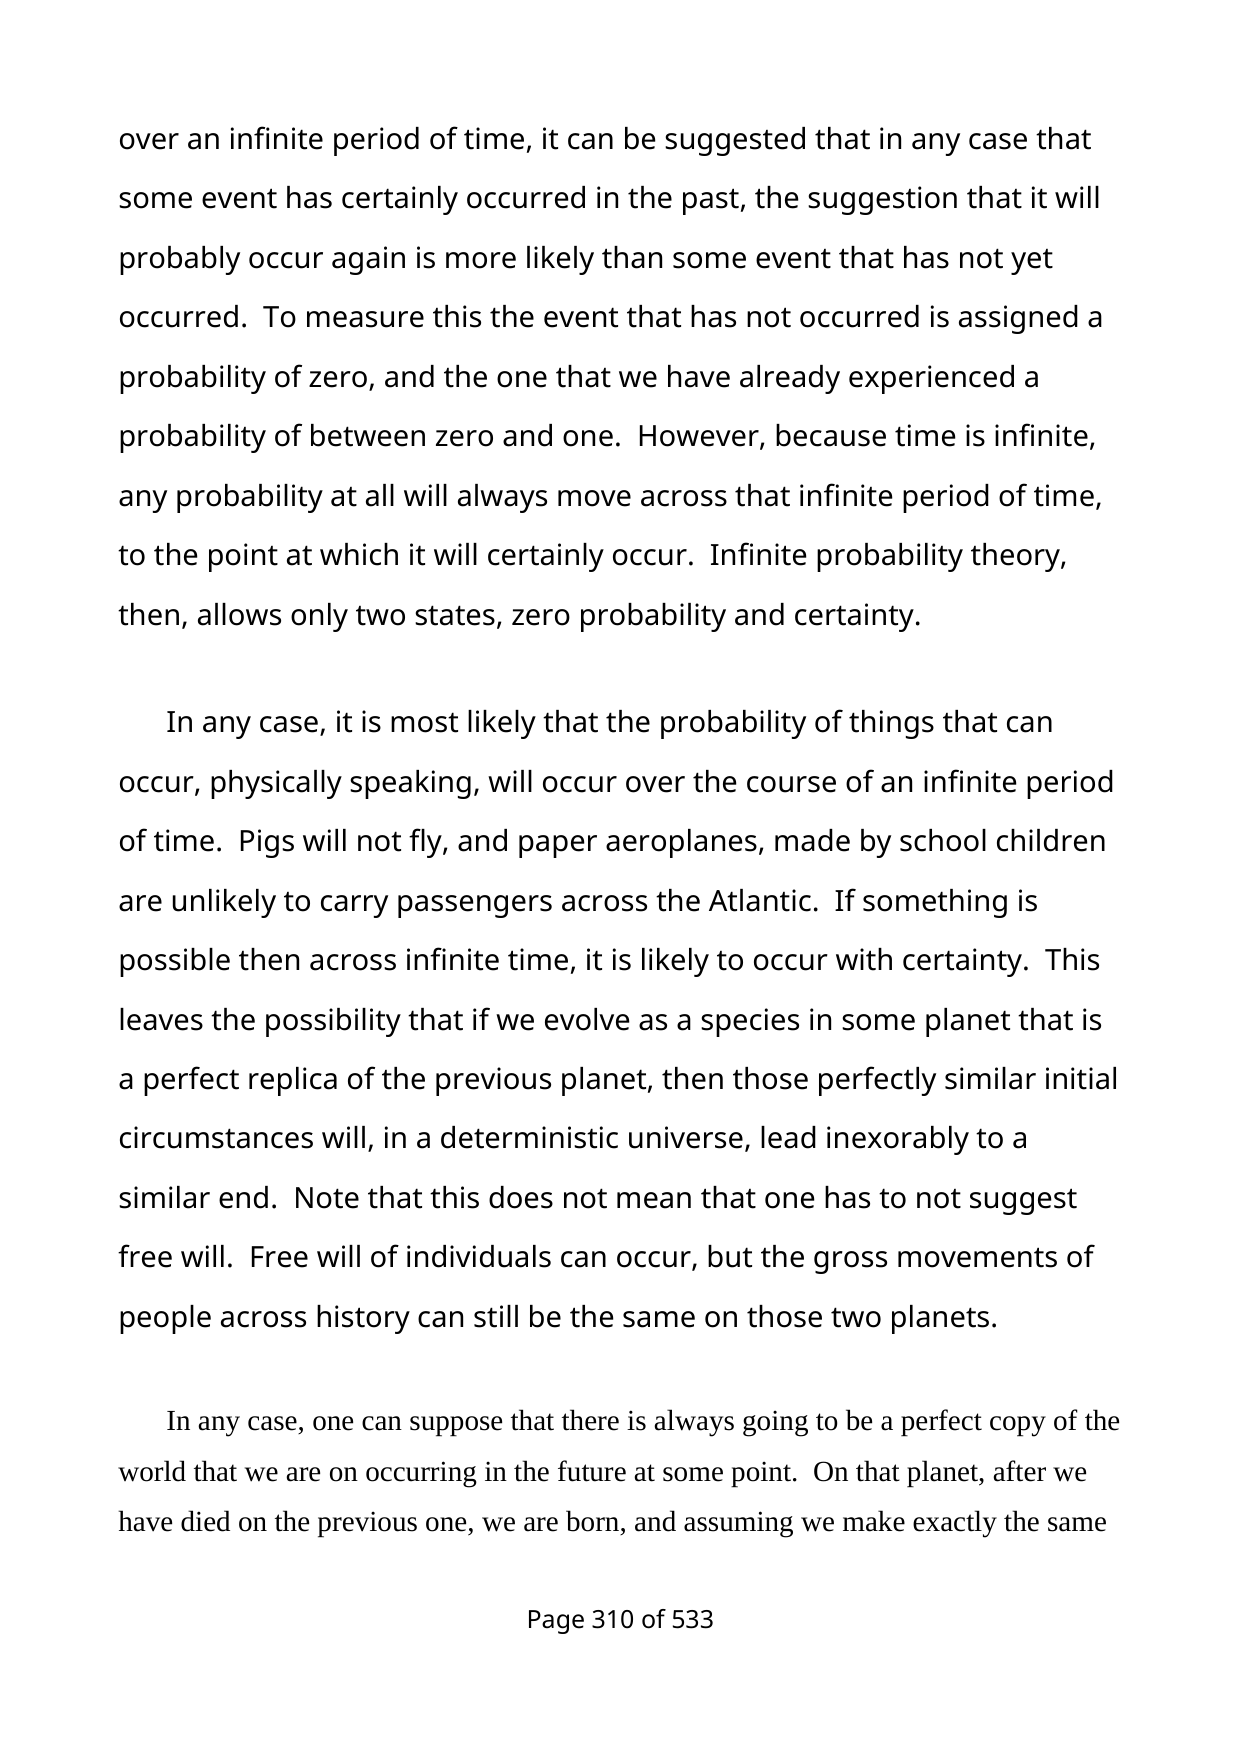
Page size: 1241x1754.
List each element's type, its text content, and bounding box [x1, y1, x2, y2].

text over an infinite period of time, it can be suggested that in any case that some event has certainly occurred in the past, the suggestion that it will probably occur again is more likely than some event that has not yet occurred. To measure this the event that has not occurred is assigned a probability of zero, and the one that we have already experienced a probability of between zero and one. However, because time is infinite, any probability at all will always move across that infinite period of time, to the point at which it will certainly occur. Infinite probability theory, then, allows only two states, zero probability and certainty. [118, 118, 1122, 634]
text In any case, it is most likely that the probability of things that can occur, physically speaking, will occur over the course of an infinite period of time. Pigs will not fly, and paper aeroplanes, made by school children are unlikely to carry passengers across the Atlantic. If something is possible then across infinite time, it is likely to occur with certainty. This leaves the possibility that if we evolve as a species in some planet that is a perfect replica of the previous planet, then those perfectly similar initial circumstances will, in a deterministic universe, lead inexorably to a similar end. Note that this does not mean that one has to not suggest free will. Free will of individuals can occur, but the gross movements of people across history can still be the same on those two planets. [118, 701, 1122, 1336]
text In any case, one can suppose that there is always going to be a perfect copy of the world that we are on occurring in the future at some point. On that planet, after we have died on the previous one, we are born, and assuming we make exactly the same [118, 1403, 1122, 1538]
